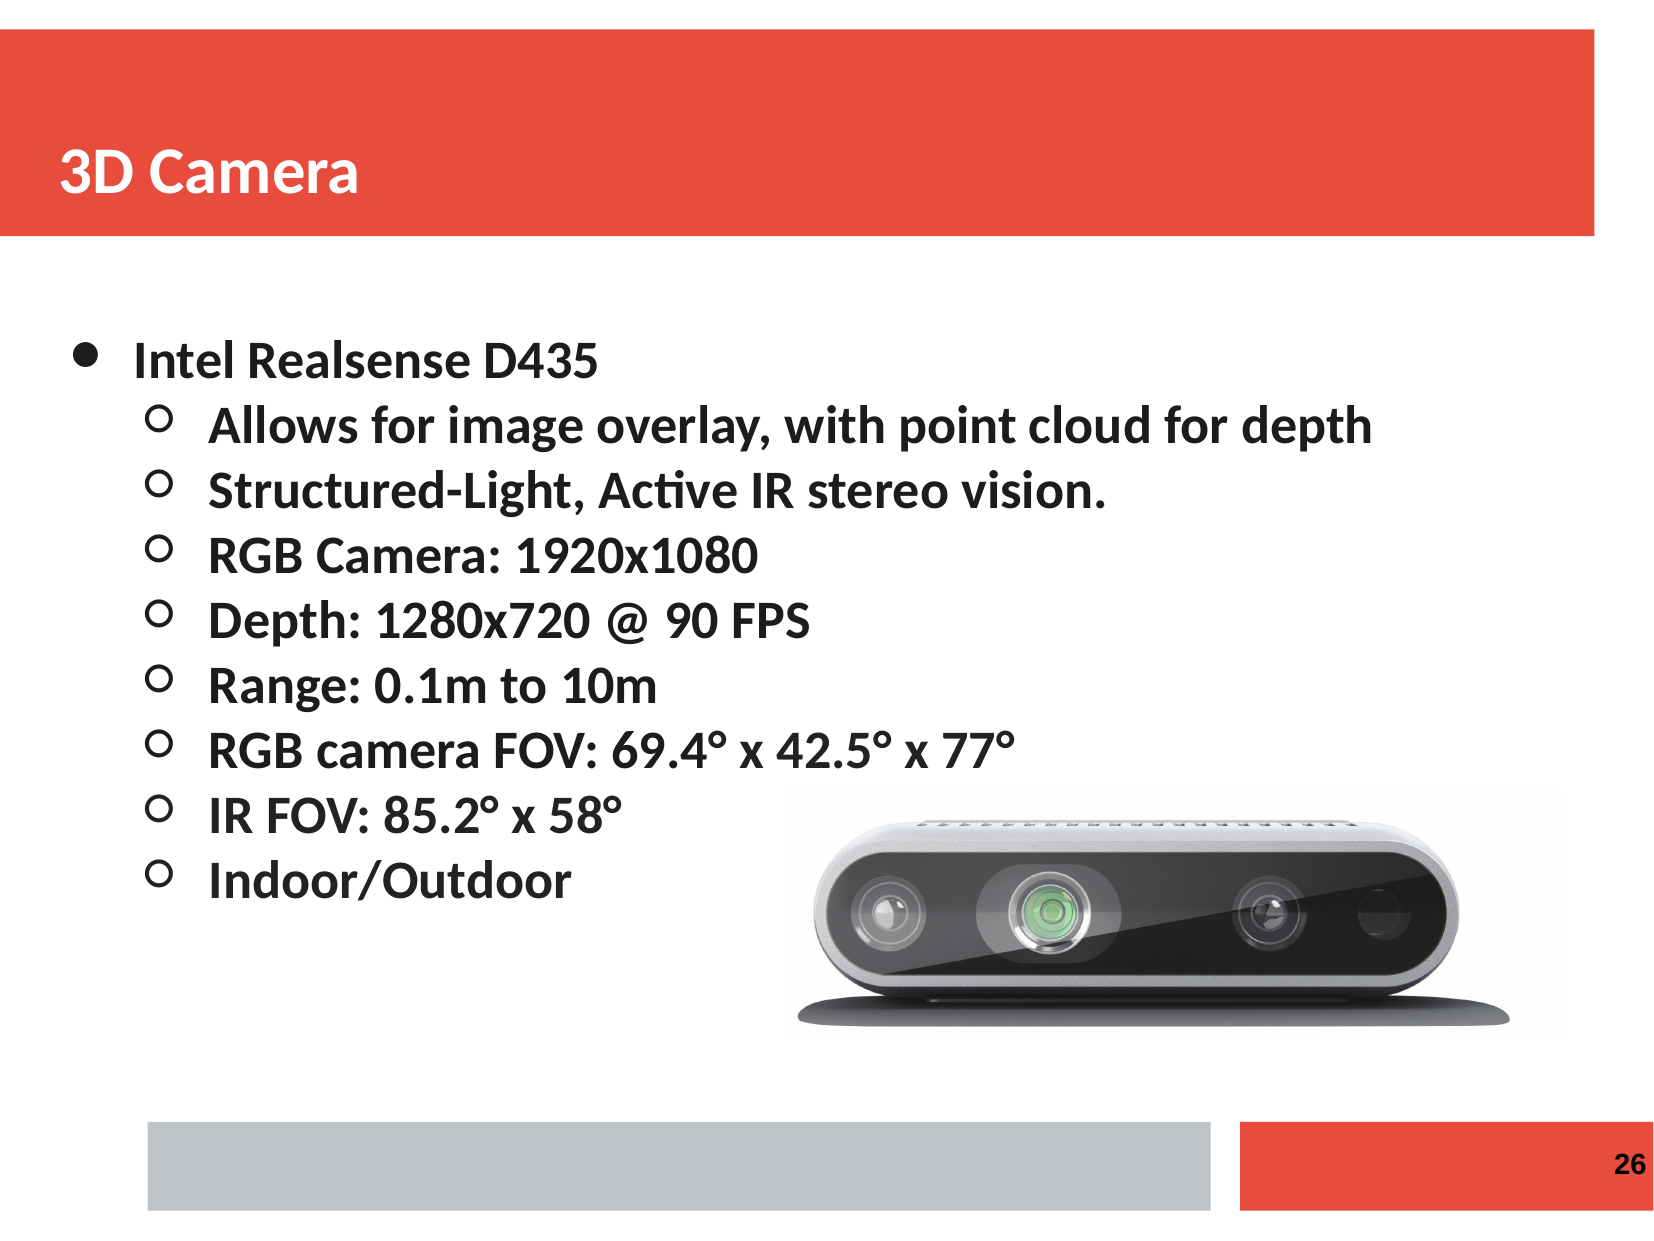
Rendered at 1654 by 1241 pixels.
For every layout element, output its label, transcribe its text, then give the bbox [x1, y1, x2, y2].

text_box 3D Camera [58, 58, 1595, 207]
slide_number [1547, 1145, 1647, 1241]
picture [782, 788, 1565, 1039]
text_box Intel Realsense D435 Allows for image overlay, with point cloud for depth Structured-Light, Active IR stereo vision. RGB Camera: 1920x1080 Depth: 1280x720 @ 90 FPS Range: 0.1m to 10m RGB camera FOV: 69.4° x 42.5° x 77° IR FOV: 85.2° x 58° Indoor/Outdoor [58, 324, 1565, 1093]
